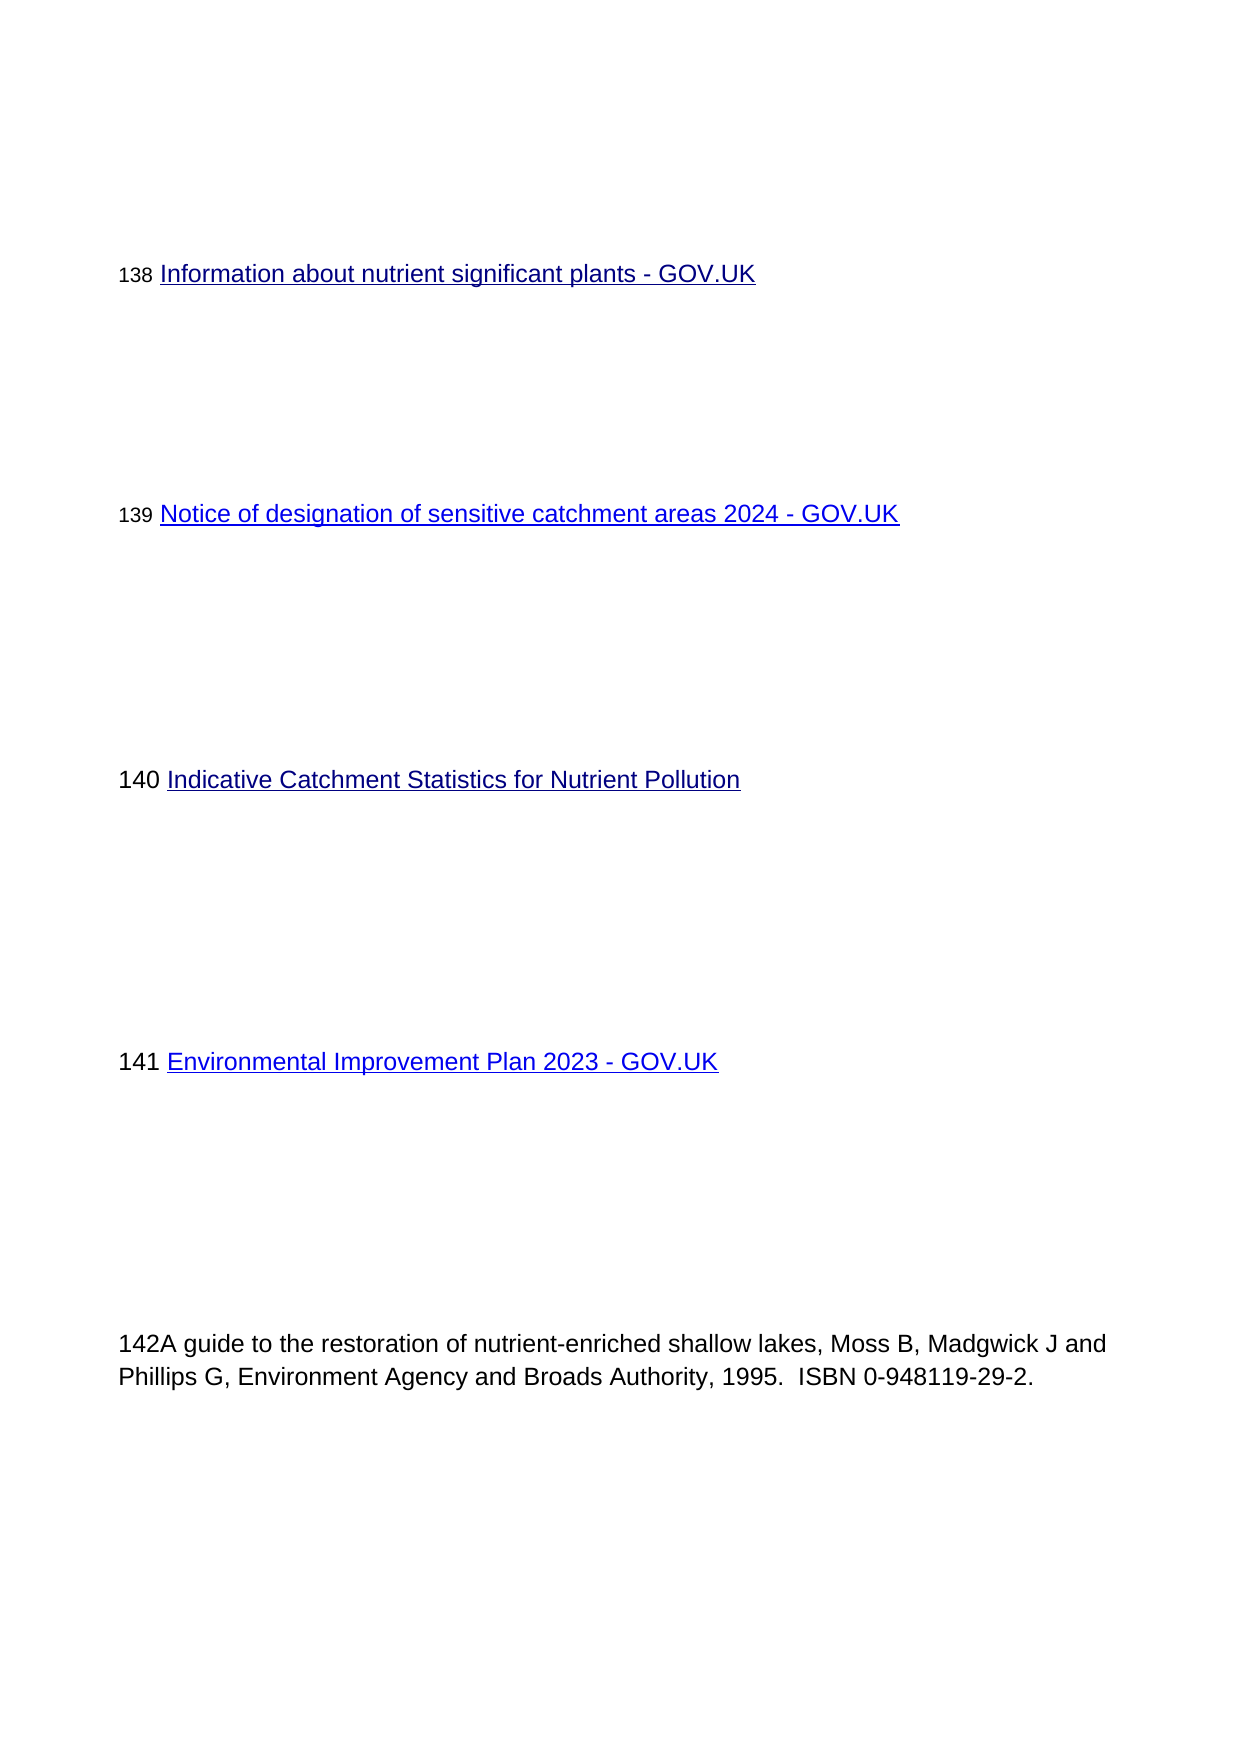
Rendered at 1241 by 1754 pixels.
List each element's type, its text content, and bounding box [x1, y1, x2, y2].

text Information about nutrient significant plants - GOV.UK [118, 259, 1122, 288]
text Environmental Improvement Plan 2023 - GOV.UK [118, 1047, 1122, 1076]
text Indicative Catchment Statistics for Nutrient Pollution [118, 765, 1122, 793]
text Notice of designation of sensitive catchment areas 2024 - GOV.UK [118, 499, 1122, 528]
text A guide to the restoration of nutrient-enriched shallow lakes, Moss B, Madgwick J and Phillips G, Environment Agency and Broads Authority, 1995. ISBN 0-948119-29-2. [118, 1329, 1122, 1391]
